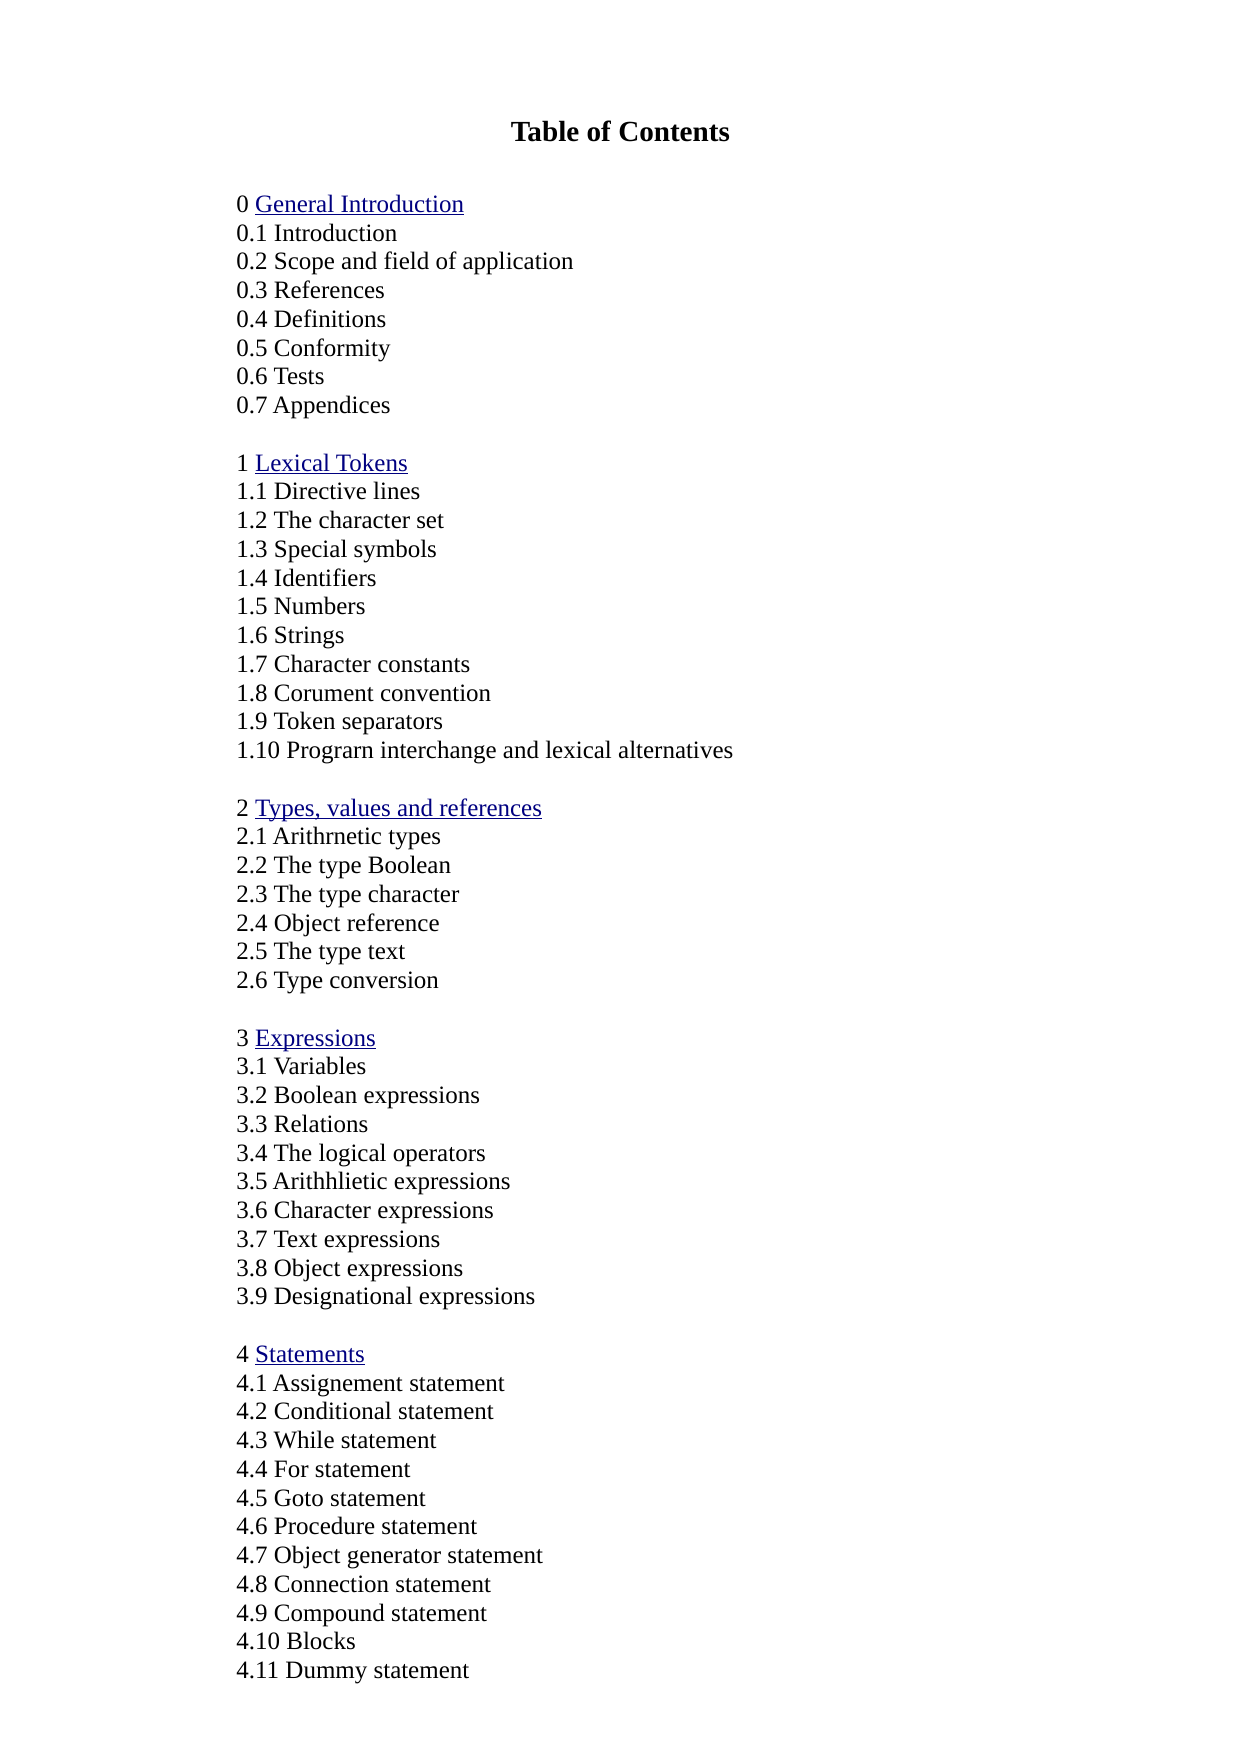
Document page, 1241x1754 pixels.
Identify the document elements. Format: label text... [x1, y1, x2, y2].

text 3.3 Relations [236, 1109, 1004, 1138]
text 4.3 While statement [236, 1425, 1004, 1454]
text 1.1 Directive lines [236, 476, 1004, 505]
text 3.8 Object expressions [236, 1253, 1004, 1281]
text 0 General Introduction [236, 189, 1004, 218]
text 4.11 Dummy statement [236, 1655, 1004, 1684]
text 3 Expressions [236, 1023, 1004, 1051]
text 0.6 Tests [236, 361, 1004, 390]
text 4.8 Connection statement [236, 1569, 1004, 1598]
text 3.5 Arithhlietic expressions [236, 1166, 1004, 1195]
text 4.9 Compound statement [236, 1598, 1004, 1626]
text 1.3 Special symbols [236, 534, 1004, 563]
text 3.1 Variables [236, 1051, 1004, 1080]
text 0.7 Appendices [236, 390, 1004, 419]
text 3.4 The logical operators [236, 1138, 1004, 1166]
text 3.2 Boolean expressions [236, 1080, 1004, 1109]
text 4.7 Object generator statement [236, 1540, 1004, 1569]
text 1.5 Numbers [236, 591, 1004, 620]
text 4.1 Assignement statement [236, 1368, 1004, 1396]
text 4.5 Goto statement [236, 1483, 1004, 1511]
text 3.6 Character expressions [236, 1195, 1004, 1224]
text 2.6 Type conversion [236, 965, 1004, 994]
text 2.4 Object reference [236, 908, 1004, 936]
text 3.7 Text expressions [236, 1224, 1004, 1253]
text 1.9 Token separators [236, 706, 1004, 735]
text 0.2 Scope and field of application [236, 246, 1004, 275]
text 1.8 Corument convention [236, 678, 1004, 706]
text 2 Types, values and references [236, 793, 1004, 821]
text 2.5 The type text [236, 936, 1004, 965]
text 1.2 The character set [236, 505, 1004, 534]
text 0.4 Definitions [236, 304, 1004, 333]
text 4 Statements [236, 1339, 1004, 1368]
text 4.4 For statement [236, 1454, 1004, 1483]
text 2.1 Arithrnetic types [236, 821, 1004, 850]
text 4.2 Conditional statement [236, 1396, 1004, 1425]
text 0.5 Conformity [236, 333, 1004, 361]
text 1.10 Prograrn interchange and lexical alternatives [236, 735, 1004, 764]
text 0.3 References [236, 275, 1004, 304]
subtitle Table of Contents [118, 114, 1122, 148]
text 0.1 Introduction [236, 218, 1004, 246]
text 1 Lexical Tokens [236, 448, 1004, 476]
text 1.4 Identifiers [236, 563, 1004, 591]
text 2.3 The type character [236, 879, 1004, 908]
text 2.2 The type Boolean [236, 850, 1004, 879]
text 1.7 Character constants [236, 649, 1004, 678]
text 4.10 Blocks [236, 1626, 1004, 1655]
text 4.6 Procedure statement [236, 1511, 1004, 1540]
text 3.9 Designational expressions [236, 1281, 1004, 1310]
text 1.6 Strings [236, 620, 1004, 649]
